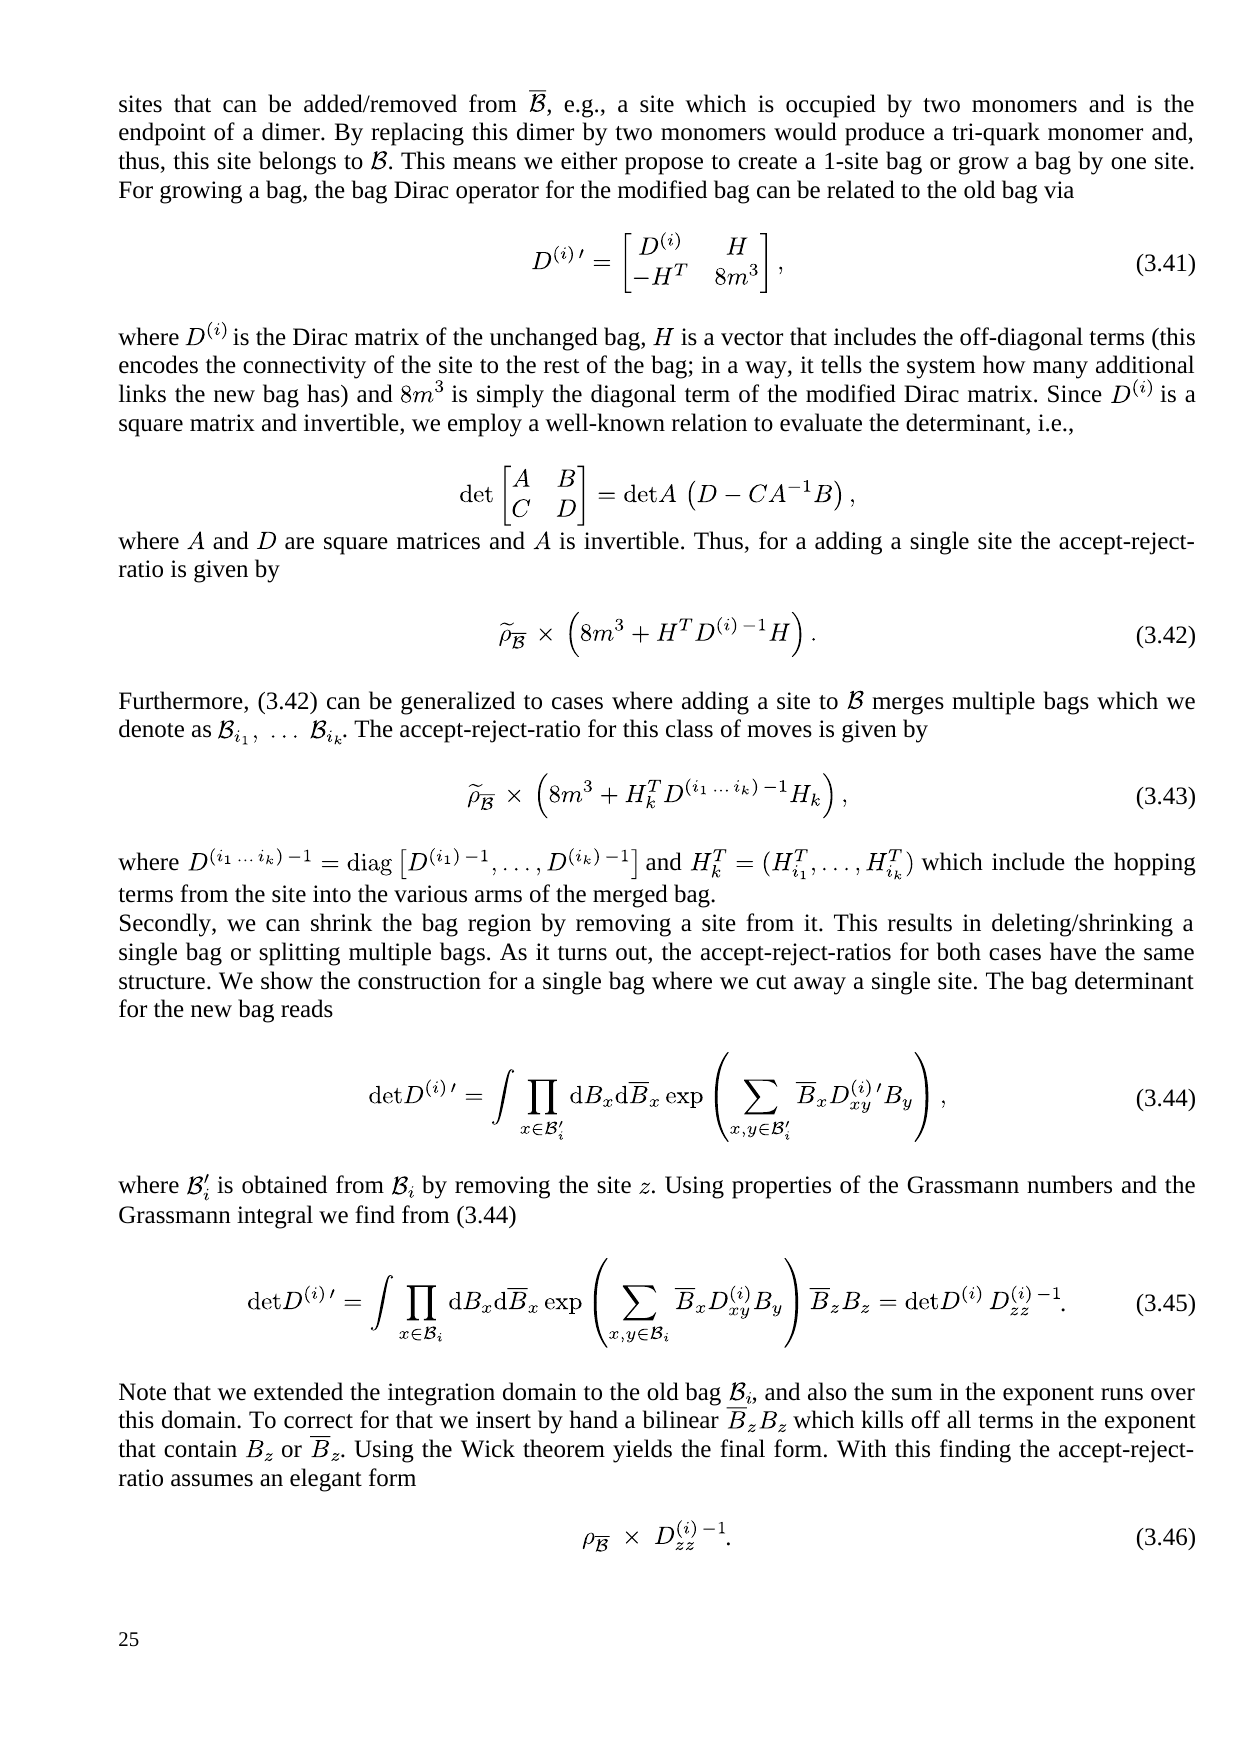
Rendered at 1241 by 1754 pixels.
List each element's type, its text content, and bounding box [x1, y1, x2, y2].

text (3.43) [825, 773, 1196, 818]
text (3.41) [677, 232, 1196, 293]
text . (3.45) [786, 1258, 1196, 1348]
text sites that can be added/removed from , e.g., a site which is occupied by two monomers and is the endpoint of a dimer. By replacing this dimer by two monomers would produce a tri-quark monomer and, thus, this site belongs to . This means we either propose to create a 1-site bag or grow a bag by one site. For growing a bag, the bag Dirac operator for the modified bag can be related to the old bag via [118, 89, 1196, 204]
text . (3.46) [603, 1520, 1196, 1552]
text where and which include the hopping terms from the site into the various arms of the merged bag. [118, 847, 1196, 908]
text where is obtained from by removing the site . Using properties of the Grassmann numbers and the Grassmann integral we find from (3.44) [118, 1171, 1196, 1229]
text where and are square matrices and is invertible. Thus, for a adding a single site the accept-reject-ratio is given by [118, 526, 1196, 583]
text [118, 612, 577, 657]
text (3.44) [917, 1052, 1196, 1142]
text Note that we extended the integration domain to the old bag , and also the sum in the exponent runs over this domain. To correct for that we insert by hand a bilinear which kills off all terms in the exponent that contain or . Using the Wick theorem yields the final form. With this finding the accept-reject-ratio assumes an elegant form [118, 1377, 1196, 1492]
text [118, 773, 546, 818]
text [118, 1258, 605, 1348]
text [118, 1052, 726, 1142]
text [118, 232, 664, 293]
text (3.42) [794, 612, 1196, 657]
text [118, 1520, 680, 1552]
text where is the Dirac matrix of the unchanged bag, is a vector that includes the off-diagonal terms (this encodes the connectivity of the site to the rest of the bag; in a way, it tells the system how many additional links the new bag has) and is simply the diagonal term of the modified Dirac matrix. Since is a square matrix and invertible, we employ a well-known relation to evaluate the determinant, i.e., [118, 322, 1196, 437]
text Furthermore, (3.42) can be generalized to cases where adding a site to merges multiple bags which we denote as . The accept-reject-ratio for this class of moves is given by [118, 686, 1196, 744]
text Secondly, we can shrink the bag region by removing a site from it. This results in deleting/shrinking a single bag or splitting multiple bags. As it turns out, the accept-reject-ratios for both cases have the same structure. We show the construction for a single bag where we cut away a single site. The bag determinant for the new bag reads [118, 908, 1196, 1023]
